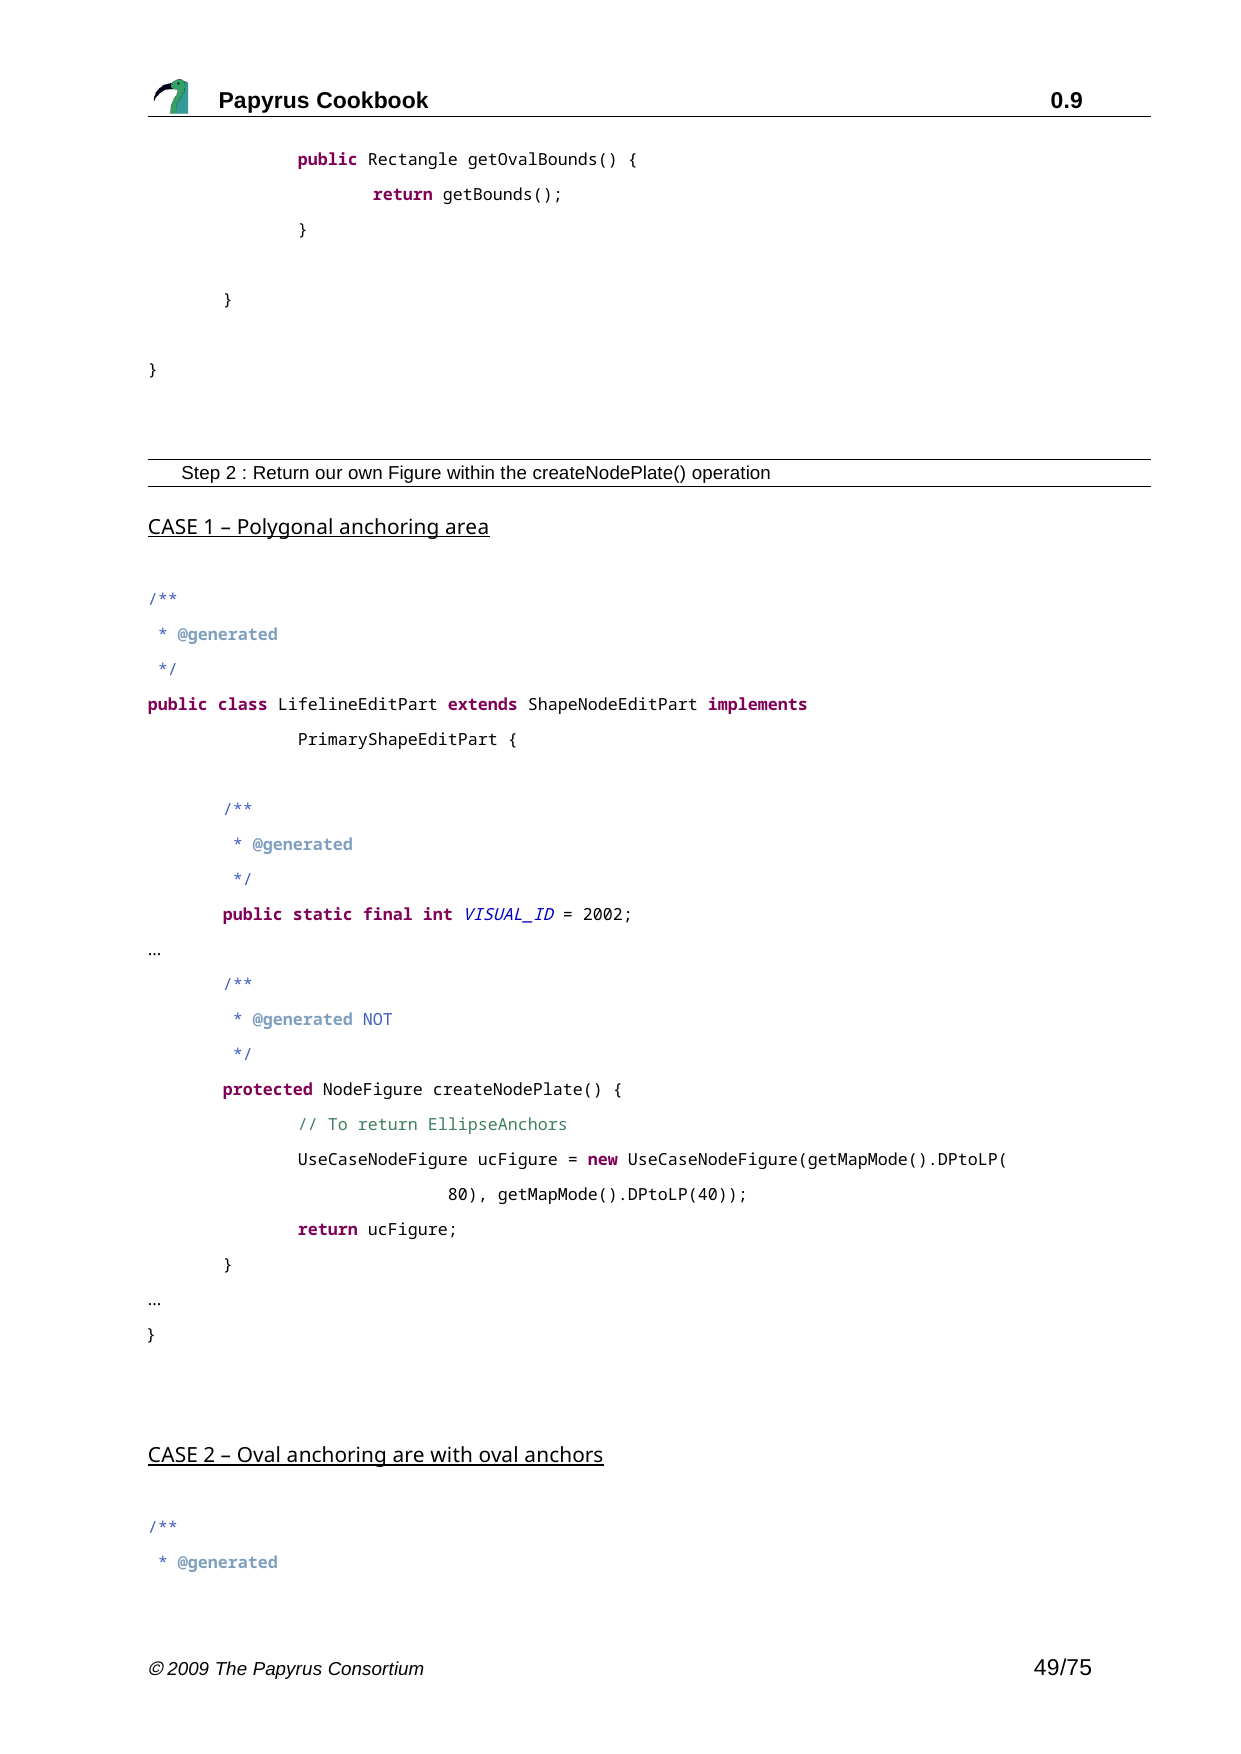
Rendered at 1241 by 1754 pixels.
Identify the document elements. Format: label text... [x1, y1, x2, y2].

text CASE 2 – Oval anchoring are with oval anchors [148, 1440, 1151, 1468]
text // To return EllipseAnchors [148, 1113, 1151, 1135]
text public Rectangle getOvalBounds() { [148, 148, 1151, 170]
text } [148, 218, 1151, 240]
text public class LifelineEditPart extends ShapeNodeEditPart implements [148, 693, 1151, 715]
text } [148, 288, 1151, 310]
text /** [148, 973, 1151, 995]
text */ [148, 868, 1151, 890]
text */ [148, 658, 1151, 680]
text * @generated NOT [148, 1008, 1151, 1030]
text /** [148, 798, 1151, 820]
text protected NodeFigure createNodePlate() { [148, 1078, 1151, 1100]
text UseCaseNodeFigure ucFigure = new UseCaseNodeFigure(getMapMode().DPtoLP( [148, 1148, 1151, 1170]
text 80), getMapMode().DPtoLP(40)); [148, 1183, 1151, 1205]
text */ [148, 1043, 1151, 1065]
text } [148, 1323, 1151, 1345]
text } [148, 1253, 1151, 1275]
text CASE 1 – Polygonal anchoring area [148, 512, 1151, 540]
text * @generated [148, 833, 1151, 855]
subtitle Step 2 : Return our own Figure within the createNodePlate() operation [148, 460, 1151, 486]
text * @generated [148, 1551, 1151, 1573]
text ... [148, 1288, 1151, 1310]
text ... [148, 938, 1151, 960]
text /** [148, 1516, 1151, 1538]
text /** [148, 588, 1151, 610]
text return ucFigure; [148, 1218, 1151, 1240]
text return getBounds(); [148, 183, 1151, 205]
text PrimaryShapeEditPart { [148, 728, 1151, 750]
text } [148, 358, 1151, 380]
text public static final int VISUAL_ID = 2002; [148, 903, 1151, 925]
picture [153, 79, 189, 114]
text * @generated [148, 623, 1151, 645]
